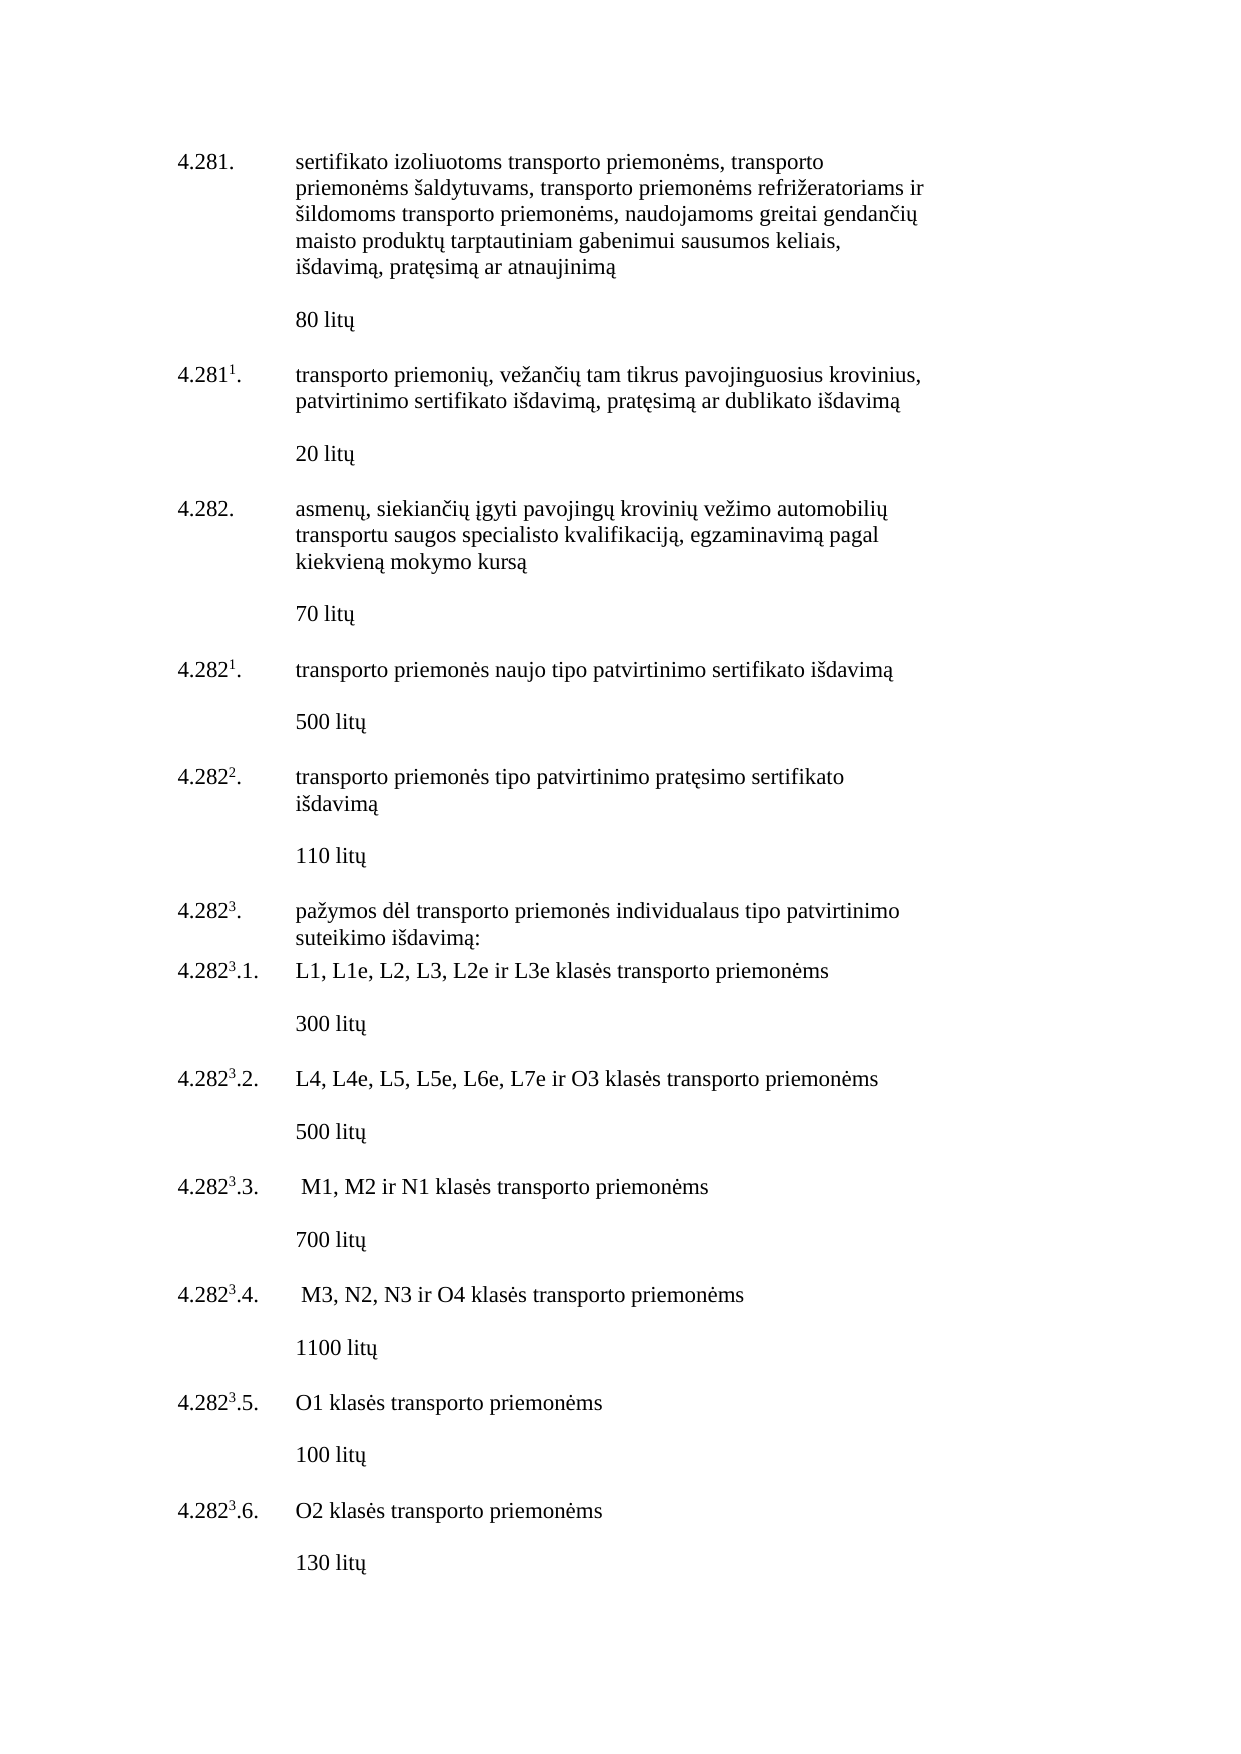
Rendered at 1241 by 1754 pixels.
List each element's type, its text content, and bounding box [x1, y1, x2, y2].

text maisto produktų tarptautiniam gabenimui sausumos keliais, [177, 227, 930, 253]
text 4.2823.1. L1, L1e, L2, L3, L2e ir L3e klasės transporto priemonėms 300 litų [177, 958, 930, 1037]
text 4.2823.5. O1 klasės transporto priemonėms 100 litų [177, 1389, 930, 1468]
text išdavimą 110 litų [177, 790, 930, 869]
text 4.2823.3. M1, M2 ir N1 klasės transporto priemonėms 700 litų [177, 1173, 930, 1252]
text 4.282. asmenų, siekiančių įgyti pavojingų krovinių vežimo automobilių [177, 495, 930, 521]
text kiekvieną mokymo kursą 70 litų [177, 548, 930, 627]
text patvirtinimo sertifikato išdavimą, pratęsimą ar dublikato išdavimą 20 litų [177, 387, 930, 466]
text 4.2823.2. L4, L4e, L5, L5e, L6e, L7e ir O3 klasės transporto priemonėms 500 litų [177, 1065, 930, 1144]
text priemonėms šaldytuvams, transporto priemonėms refrižeratoriams ir [177, 174, 930, 200]
text 4.2822. transporto priemonės tipo patvirtinimo pratęsimo sertifikato [177, 763, 930, 790]
text 4.281. sertifikato izoliuotoms transporto priemonėms, transporto [177, 148, 930, 174]
text 4.2811. transporto priemonių, vežančių tam tikrus pavojinguosius krovinius, [177, 361, 930, 387]
text 4.2821. transporto priemonės naujo tipo patvirtinimo sertifikato išdavimą 500 litų [177, 656, 930, 735]
text išdavimą, pratęsimą ar atnaujinimą 80 litų [177, 253, 930, 332]
text transportu saugos specialisto kvalifikaciją, egzaminavimą pagal [177, 521, 930, 548]
text 4.2823. pažymos dėl transporto priemonės individualaus tipo patvirtinimo [177, 898, 930, 924]
text šildomoms transporto priemonėms, naudojamoms greitai gendančių [177, 200, 930, 227]
text 4.2823.6. O2 klasės transporto priemonėms 130 litų [177, 1497, 930, 1576]
text suteikimo išdavimą: [177, 924, 930, 950]
text 4.2823.4. M3, N2, N3 ir O4 klasės transporto priemonėms 1100 litų [177, 1281, 930, 1360]
